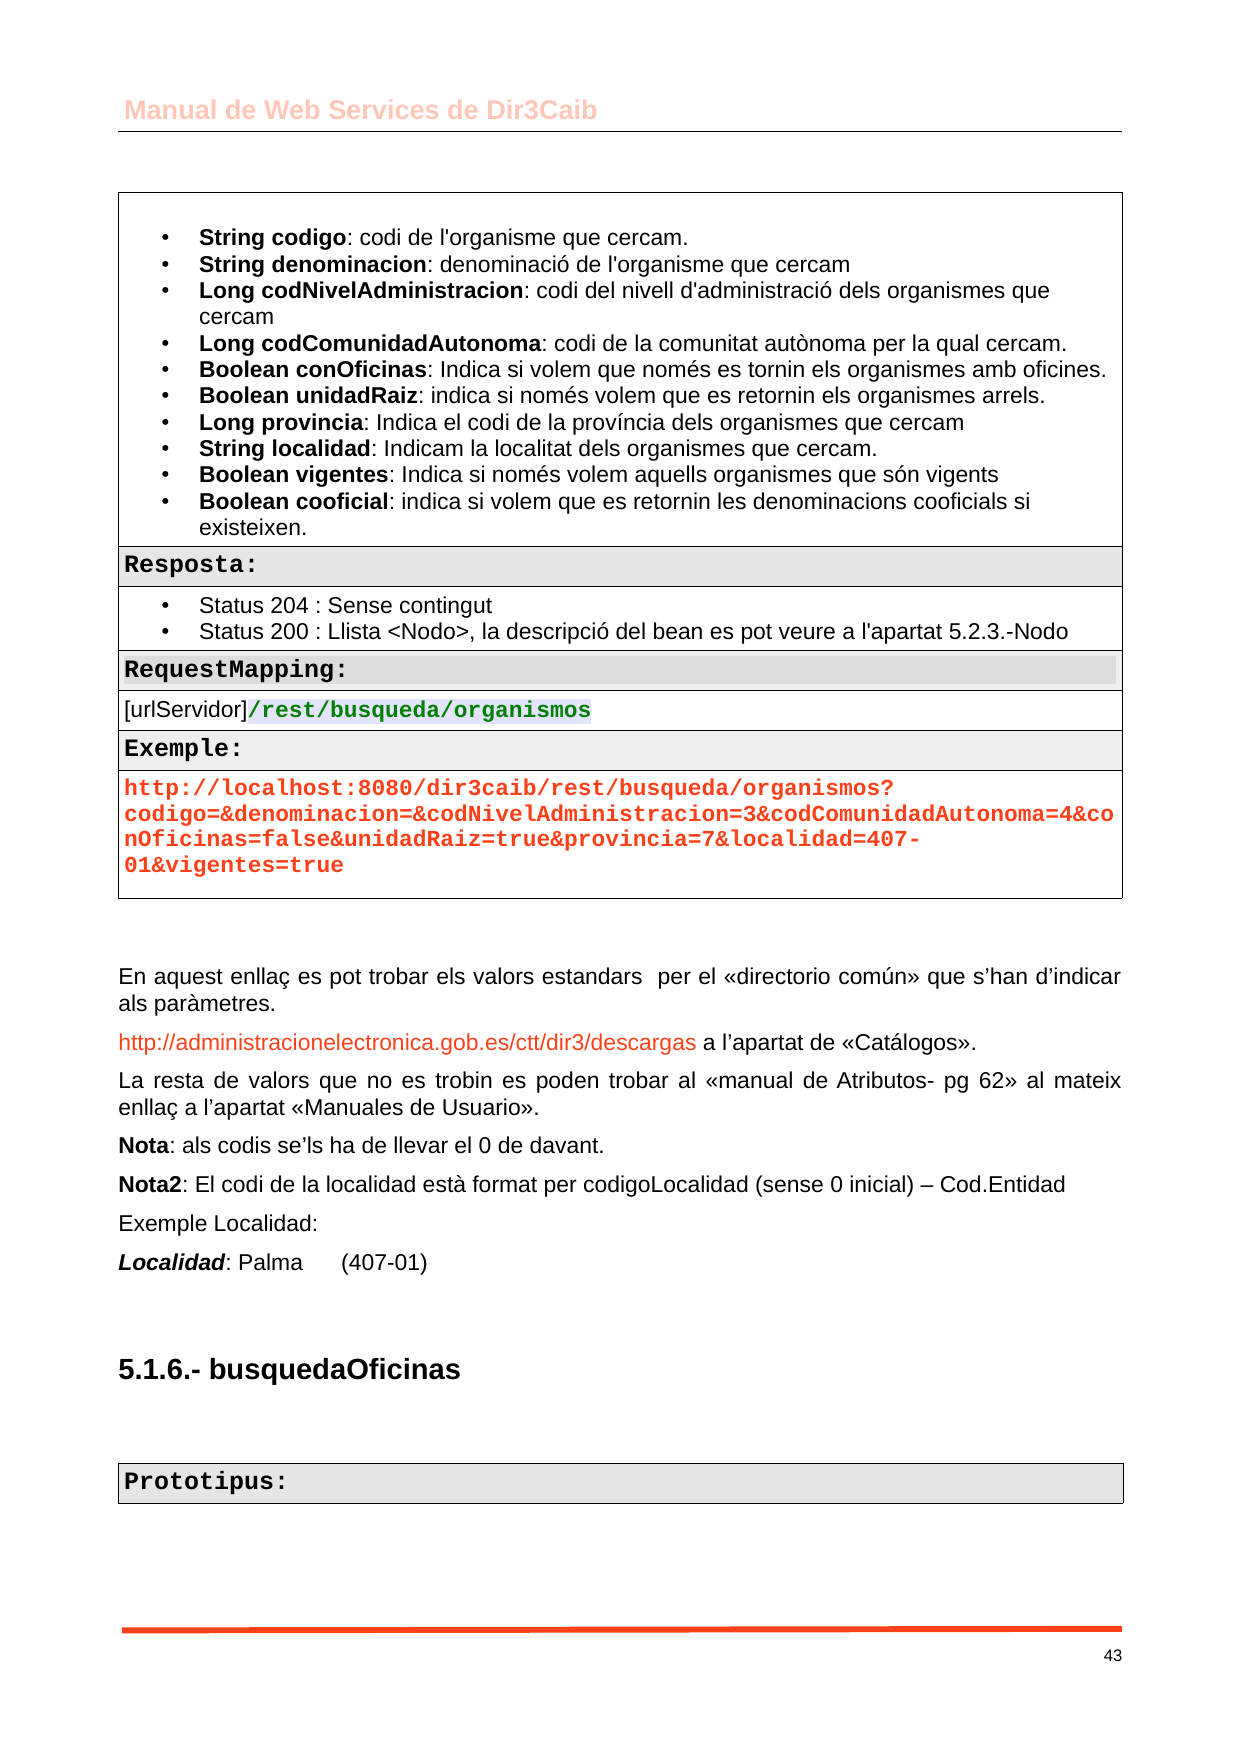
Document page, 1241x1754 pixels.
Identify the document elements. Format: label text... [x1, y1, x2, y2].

table_cell String codigo: codi de l'organisme que cercam. String denominacion: denominació de l'organisme que cercam Long codNivelAdministracion: codi del nivell d'administració dels organismes que cercam Long codComunidadAutonoma: codi de la comunitat autònoma per la qual cercam. Boolean conOficinas: Indica si volem que només es tornin els organismes amb oficines. Boolean unidadRaiz: indica si només volem que es retornin els organismes arrels. Long provincia: Indica el codi de la província dels organismes que cercam String localidad: Indicam la localitat dels organismes que cercam. Boolean vigentes: Indica si només volem aquells organismes que són vigents Boolean cooficial: indica si volem que es retornin les denominacions cooficials si existeixen. [119, 193, 1122, 546]
table_cell [urlServidor]/rest/busqueda/organismos [119, 691, 1122, 730]
text Nota2: El codi de la localidad està format per codigoLocalidad (sense 0 inicial) – Cod.Entidad [118, 1171, 1122, 1198]
text Exemple Localidad: [118, 1210, 1122, 1237]
table_header Prototipus: [119, 1464, 1123, 1503]
subtitle busquedaOficinas [118, 1352, 1122, 1385]
table_cell http://localhost:8080/dir3caib/rest/busqueda/organismos?codigo=&denominacion=&codNivelAdministracion=3&codComunidadAutonoma=4&conOficinas=false&unidadRaiz=true&provincia=7&localidad=407-01&vigentes=true [119, 771, 1122, 898]
text La resta de valors que no es trobin es poden trobar al «manual de Atributos- pg 62» al mateix enllaç a l’apartat «Manuales de Usuario». [118, 1067, 1122, 1120]
text http://administracionelectronica.gob.es/ctt/dir3/descargas a l’apartat de «Catálogos». [118, 1028, 1122, 1055]
table_cell RequestMapping: [119, 651, 1122, 690]
table_cell Resposta: [119, 547, 1122, 586]
text Localidad: Palma (407-01) [118, 1249, 1122, 1275]
text En aquest enllaç es pot trobar els valors estandars per el «directorio común» que s’han d’indicar als paràmetres. [118, 963, 1122, 1016]
table_cell Status 204 : Sense contingut Status 200 : Llista <Nodo>, la descripció del bean es pot veure a l'apartat 5.2.3.-Nodo [119, 587, 1122, 650]
text Nota: als codis se’ls ha de llevar el 0 de davant. [118, 1132, 1122, 1159]
table_cell Exemple: [119, 731, 1122, 770]
